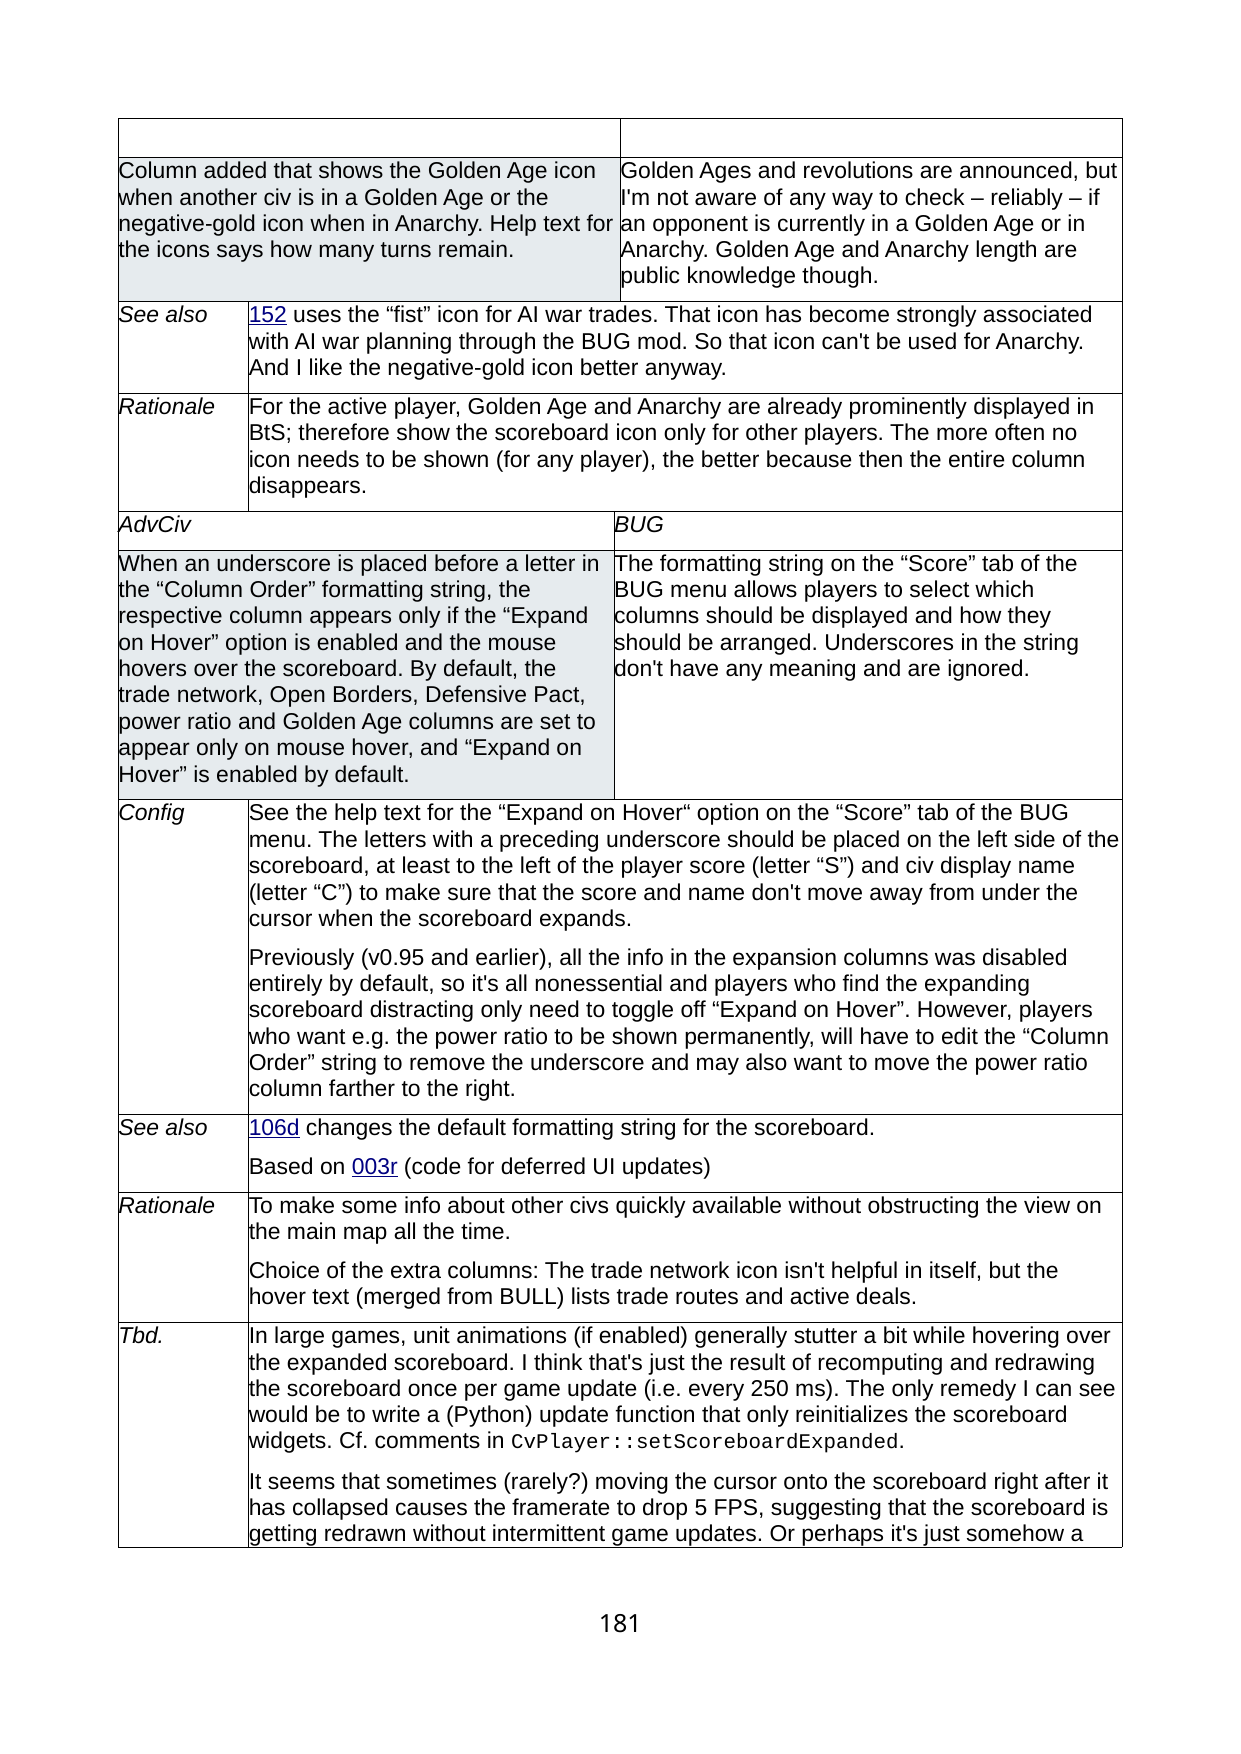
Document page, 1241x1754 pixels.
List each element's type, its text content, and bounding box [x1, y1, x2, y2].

table_cell Rationale [119, 394, 248, 511]
table_cell Column added that shows the Golden Age icon when another civ is in a Golden Age or the negative-gold icon when in Anarchy. Help text for the icons says how many turns remain. [119, 158, 620, 301]
table_cell When an underscore is placed before a letter in the “Column Order” formatting string, the respective column appears only if the “Expand on Hover” option is enabled and the mouse hovers over the scoreboard. By default, the trade network, Open Borders, Defensive Pact, power ratio and Golden Age columns are set to appear only on mouse hover, and “Expand on Hover” is enabled by default. [119, 551, 614, 799]
table_cell 106d changes the default formatting string for the scoreboard. Based on 003r (code for deferred UI updates) [249, 1115, 1122, 1192]
table_cell To make some info about other civs quickly available without obstructing the view on the main map all the time. Choice of the extra columns: The trade network icon isn't helpful in itself, but the hover text (merged from BULL) lists trade routes and active deals. [249, 1193, 1122, 1322]
table_cell See also [119, 1115, 248, 1192]
table_cell Config [119, 800, 248, 1114]
table_cell [119, 119, 620, 157]
table_cell In large games, unit animations (if enabled) generally stutter a bit while hovering over the expanded scoreboard. I think that's just the result of recomputing and redrawing the scoreboard once per game update (i.e. every 250 ms). The only remedy I can see would be to write a (Python) update function that only reinitializes the scoreboard widgets. Cf. comments in CvPlayer::setScoreboardExpanded. It seems that sometimes (rarely?) moving the cursor onto the scoreboard right after it has collapsed causes the framerate to drop 5 FPS, suggesting that the scoreboard is getting redrawn without intermittent game updates. Or perhaps it's just somehow a [249, 1323, 1122, 1547]
table_cell AdvCiv [119, 512, 614, 549]
table_cell For the active player, Golden Age and Anarchy are already prominently displayed in BtS; therefore show the scoreboard icon only for other players. The more often no icon needs to be shown (for any player), the better because then the entire column disappears. [249, 394, 1122, 511]
table_cell Rationale [119, 1193, 248, 1322]
table_cell See also [119, 302, 248, 393]
table_cell See the help text for the “Expand on Hover“ option on the “Score” tab of the BUG menu. The letters with a preceding underscore should be placed on the left side of the scoreboard, at least to the left of the player score (letter “S”) and civ display name (letter “C”) to make sure that the score and name don't move away from under the cursor when the scoreboard expands. Previously (v0.95 and earlier), all the info in the expansion columns was disabled entirely by default, so it's all nonessential and players who find the expanding scoreboard distracting only need to toggle off “Expand on Hover”. However, players who want e.g. the power ratio to be shown permanently, will have to edit the “Column Order” string to remove the underscore and may also want to move the power ratio column farther to the right. [249, 800, 1122, 1114]
table_cell [621, 119, 1122, 157]
table_cell Golden Ages and revolutions are announced, but I'm not aware of any way to check – reliably – if an opponent is currently in a Golden Age or in Anarchy. Golden Age and Anarchy length are public knowledge though. [621, 158, 1122, 301]
table_cell Tbd. [119, 1323, 248, 1547]
table_cell BUG [615, 512, 1122, 549]
table_cell The formatting string on the “Score” tab of the BUG menu allows players to select which columns should be displayed and how they should be arranged. Underscores in the string don't have any meaning and are ignored. [615, 551, 1122, 799]
table_cell 152 uses the “fist” icon for AI war trades. That icon has become strongly associated with AI war planning through the BUG mod. So that icon can't be used for Anarchy. And I like the negative-gold icon better anyway. [249, 302, 1122, 393]
